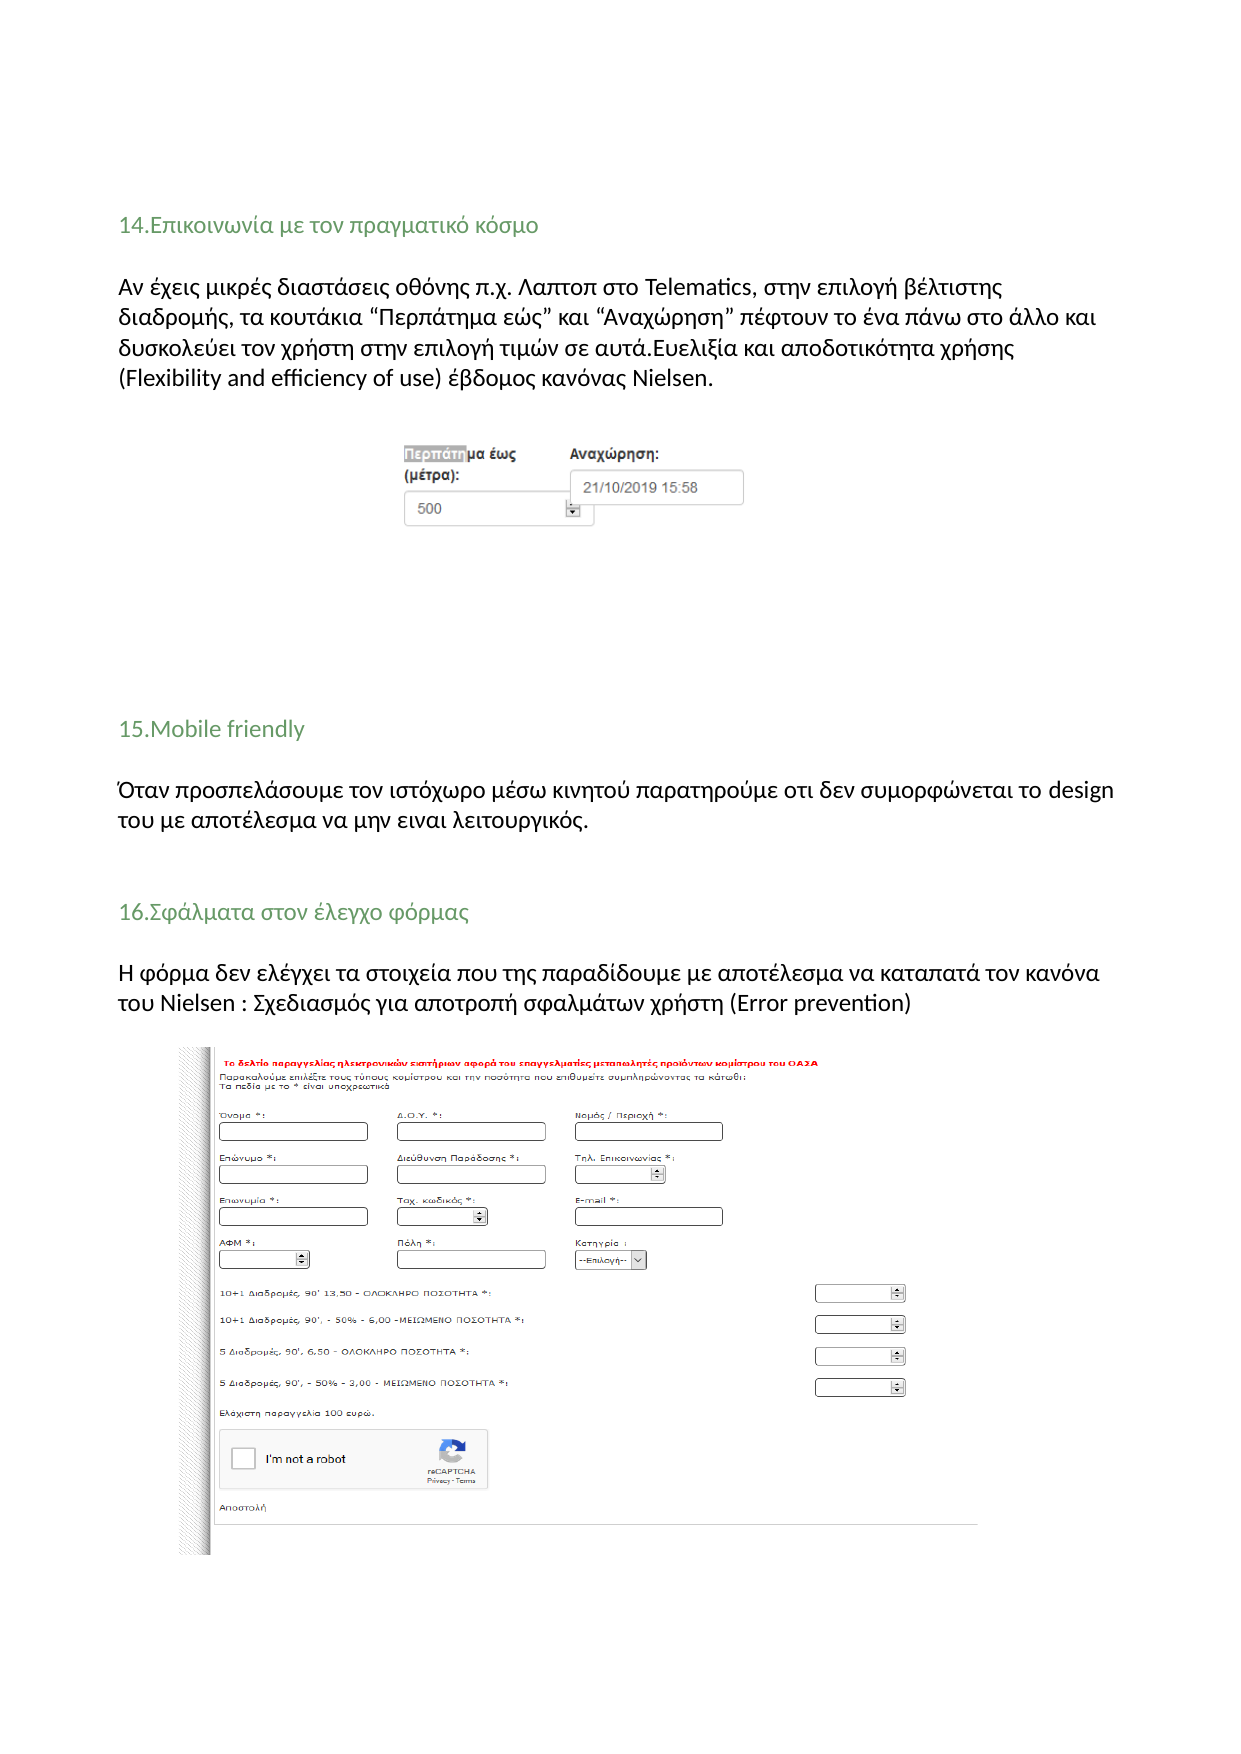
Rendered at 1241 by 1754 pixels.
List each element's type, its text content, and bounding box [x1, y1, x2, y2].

text Η φόρμα δεν ελέγχει τα στοιχεία που της παραδίδουμε με αποτέλεσμα να καταπατά τον κανόνα του Nielsen : Σχεδιασμός για αποτροπή σφαλμάτων χρήστη (Error prevention) [118, 957, 1122, 1018]
picture [400, 438, 786, 561]
text 15.Mobile friendly [118, 713, 1122, 743]
text Όταν προσπελάσουμε τον ιστόχωρο μέσω κινητού παρατηρούμε οτι δεν συμορφώνεται το design του με αποτέλεσμα να μην ειναι λειτουργικός. [118, 774, 1122, 835]
text Αν έχεις μικρές διαστάσεις οθόνης π.χ. Λαπτοπ στο Telematics, στην επιλογή βέλτιστης διαδρομής, τα κουτάκια “Περπάτημα εώς” και “Αναχώρηση” πέφτουν το ένα πάνω στο άλλο και δυσκολεύει τον χρήστη στην επιλογή τιμών σε αυτά.Ευελιξία και αποδοτικότητα χρήσης (Flexibility and efficiency of use) έβδομος κανόνας Nielsen. [118, 271, 1122, 393]
text 16.Σφάλματα στον έλεγχο φόρμας [118, 896, 1122, 926]
text 14.Επικοινωνία με τον πραγματικό κόσμο [118, 210, 1122, 240]
picture [178, 1047, 978, 1555]
